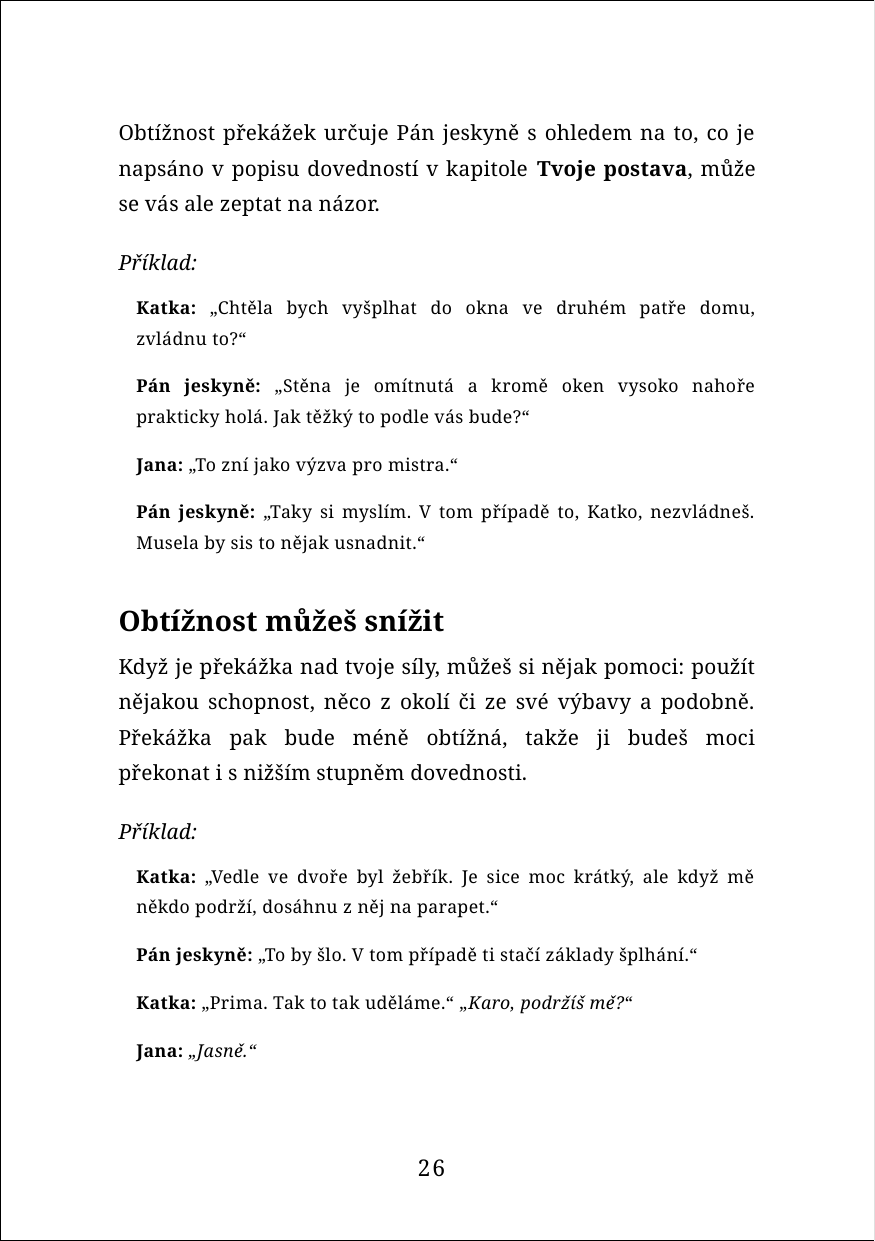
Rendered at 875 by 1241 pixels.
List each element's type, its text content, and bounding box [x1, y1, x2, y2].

text Katka: „Chtěla bych vyšplhat do okna ve druhém patře domu, zvládnu to?“ [136, 296, 756, 350]
text Jana: „Jasně.“ [136, 1039, 756, 1063]
text Příklad: [118, 817, 756, 846]
text Pán jeskyně: „Taky si myslím. V tom případě to, Katko, nezvládneš. Musela by sis to nějak usnadnit.“ [136, 500, 756, 554]
text Když je překážka nad tvoje síly, můžeš si nějak pomoci: použít nějakou schopnost, něco z okolí či ze své výbavy a podobně. Překážka pak bude méně obtížná, takže ji budeš moci překonat i s nižším stupněm dovednosti. [118, 652, 756, 787]
text Katka: „Vedle ve dvoře byl žebřík. Je sice moc krátký, ale když mě někdo podrží, dosáhnu z něj na parapet.“ [136, 865, 756, 919]
subtitle Obtížnost můžeš snížit [118, 602, 756, 640]
text Pán jeskyně: „To by šlo. V tom případě ti stačí základy šplhání.“ [136, 943, 756, 967]
text Pán jeskyně: „Stěna je omítnutá a kromě oken vysoko nahoře prakticky holá. Jak těžký to podle vás bude?“ [136, 374, 756, 428]
text Katka: „Prima. Tak to tak uděláme.“ „Karo, podržíš mě?“ [136, 991, 756, 1015]
text Příklad: [118, 248, 756, 277]
text Jana: „To zní jako výzva pro mistra.“ [136, 452, 756, 476]
text Obtížnost překážek určuje Pán jeskyně s ohledem na to, co je napsáno v popisu dovedností v kapitole Tvoje postava, může se vás ale zeptat na názor. [118, 118, 756, 218]
